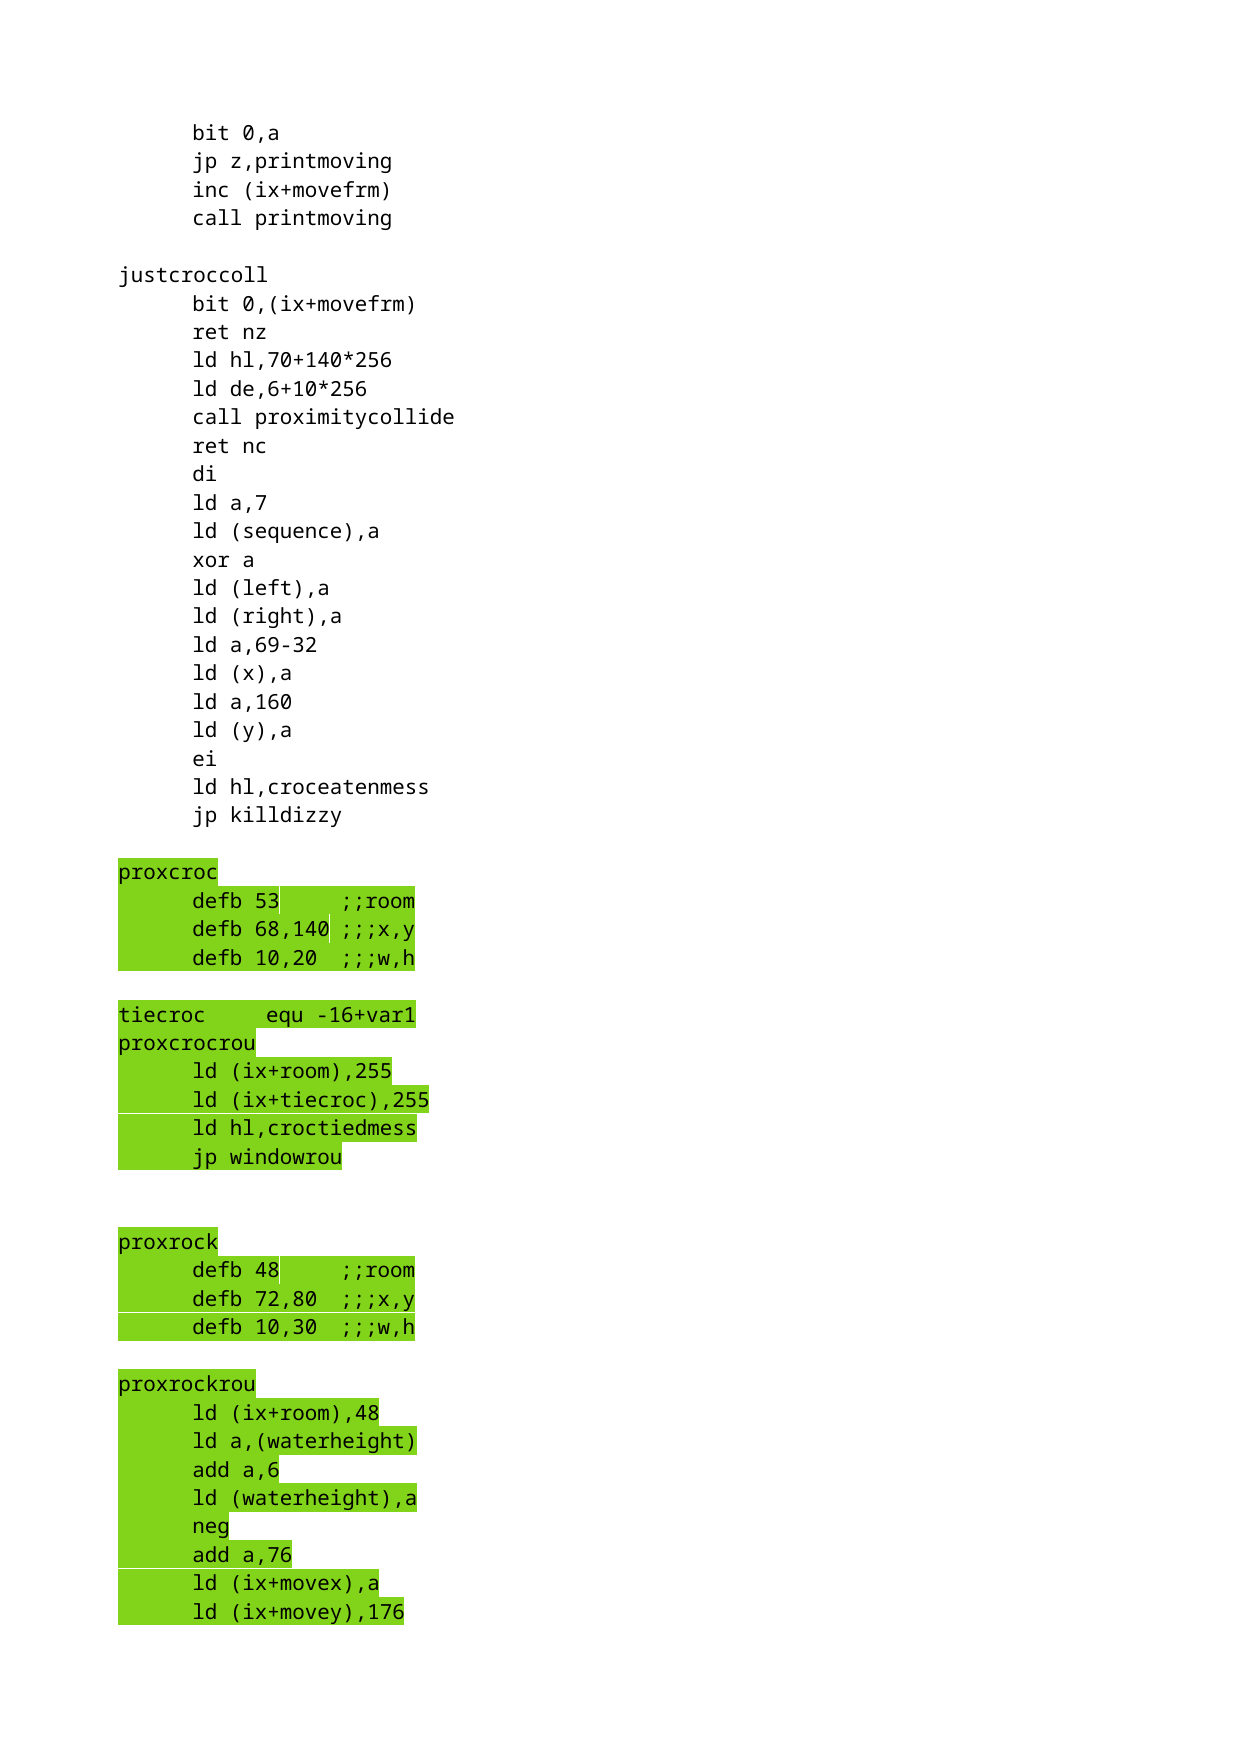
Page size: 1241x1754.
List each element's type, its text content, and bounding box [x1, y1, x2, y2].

text defb 48 ;;room [118, 1256, 1122, 1284]
text defb 10,20 ;;;w,h [118, 943, 1122, 971]
text ld (ix+room),48 [118, 1398, 1122, 1426]
text ld hl,croctiedmess [118, 1113, 1122, 1142]
text proxcroc [118, 857, 1122, 886]
text defb 10,30 ;;;w,h [118, 1312, 1122, 1341]
text tiecroc equ -16+var1 [118, 1000, 1122, 1028]
text ld (ix+tiecroc),255 [118, 1085, 1122, 1113]
text ret nz [118, 317, 1122, 346]
text jp killdizzy [118, 801, 1122, 829]
text defb 68,140 ;;;x,y [118, 914, 1122, 943]
text ld (y),a [118, 715, 1122, 744]
text ei [118, 744, 1122, 772]
text defb 72,80 ;;;x,y [118, 1284, 1122, 1312]
text inc (ix+movefrm) [118, 175, 1122, 203]
text ld (ix+movex),a [118, 1568, 1122, 1597]
text ld (ix+movey),176 [118, 1597, 1122, 1625]
text defb 53 ;;room [118, 886, 1122, 914]
text ld a,69-32 [118, 630, 1122, 658]
text proxrockrou [118, 1369, 1122, 1398]
text call printmoving [118, 203, 1122, 232]
text bit 0,(ix+movefrm) [118, 289, 1122, 317]
text proxrock [118, 1227, 1122, 1256]
text add a,76 [118, 1540, 1122, 1568]
text ld (x),a [118, 658, 1122, 687]
text ld (left),a [118, 573, 1122, 602]
text ld hl,70+140*256 [118, 346, 1122, 374]
text di [118, 459, 1122, 488]
text neg [118, 1512, 1122, 1540]
text xor a [118, 545, 1122, 573]
text call proximitycollide [118, 402, 1122, 431]
text ld (sequence),a [118, 516, 1122, 545]
text ld de,6+10*256 [118, 374, 1122, 402]
text bit 0,a [118, 118, 1122, 147]
text ld a,7 [118, 488, 1122, 516]
text ret nc [118, 431, 1122, 459]
text jp windowrou [118, 1142, 1122, 1170]
text ld (waterheight),a [118, 1483, 1122, 1512]
text ld a,(waterheight) [118, 1426, 1122, 1455]
text proxcrocrou [118, 1028, 1122, 1057]
text justcroccoll [118, 260, 1122, 289]
text jp z,printmoving [118, 147, 1122, 175]
text add a,6 [118, 1455, 1122, 1483]
text ld (right),a [118, 602, 1122, 630]
text ld hl,croceatenmess [118, 772, 1122, 801]
text ld a,160 [118, 687, 1122, 715]
text ld (ix+room),255 [118, 1057, 1122, 1085]
